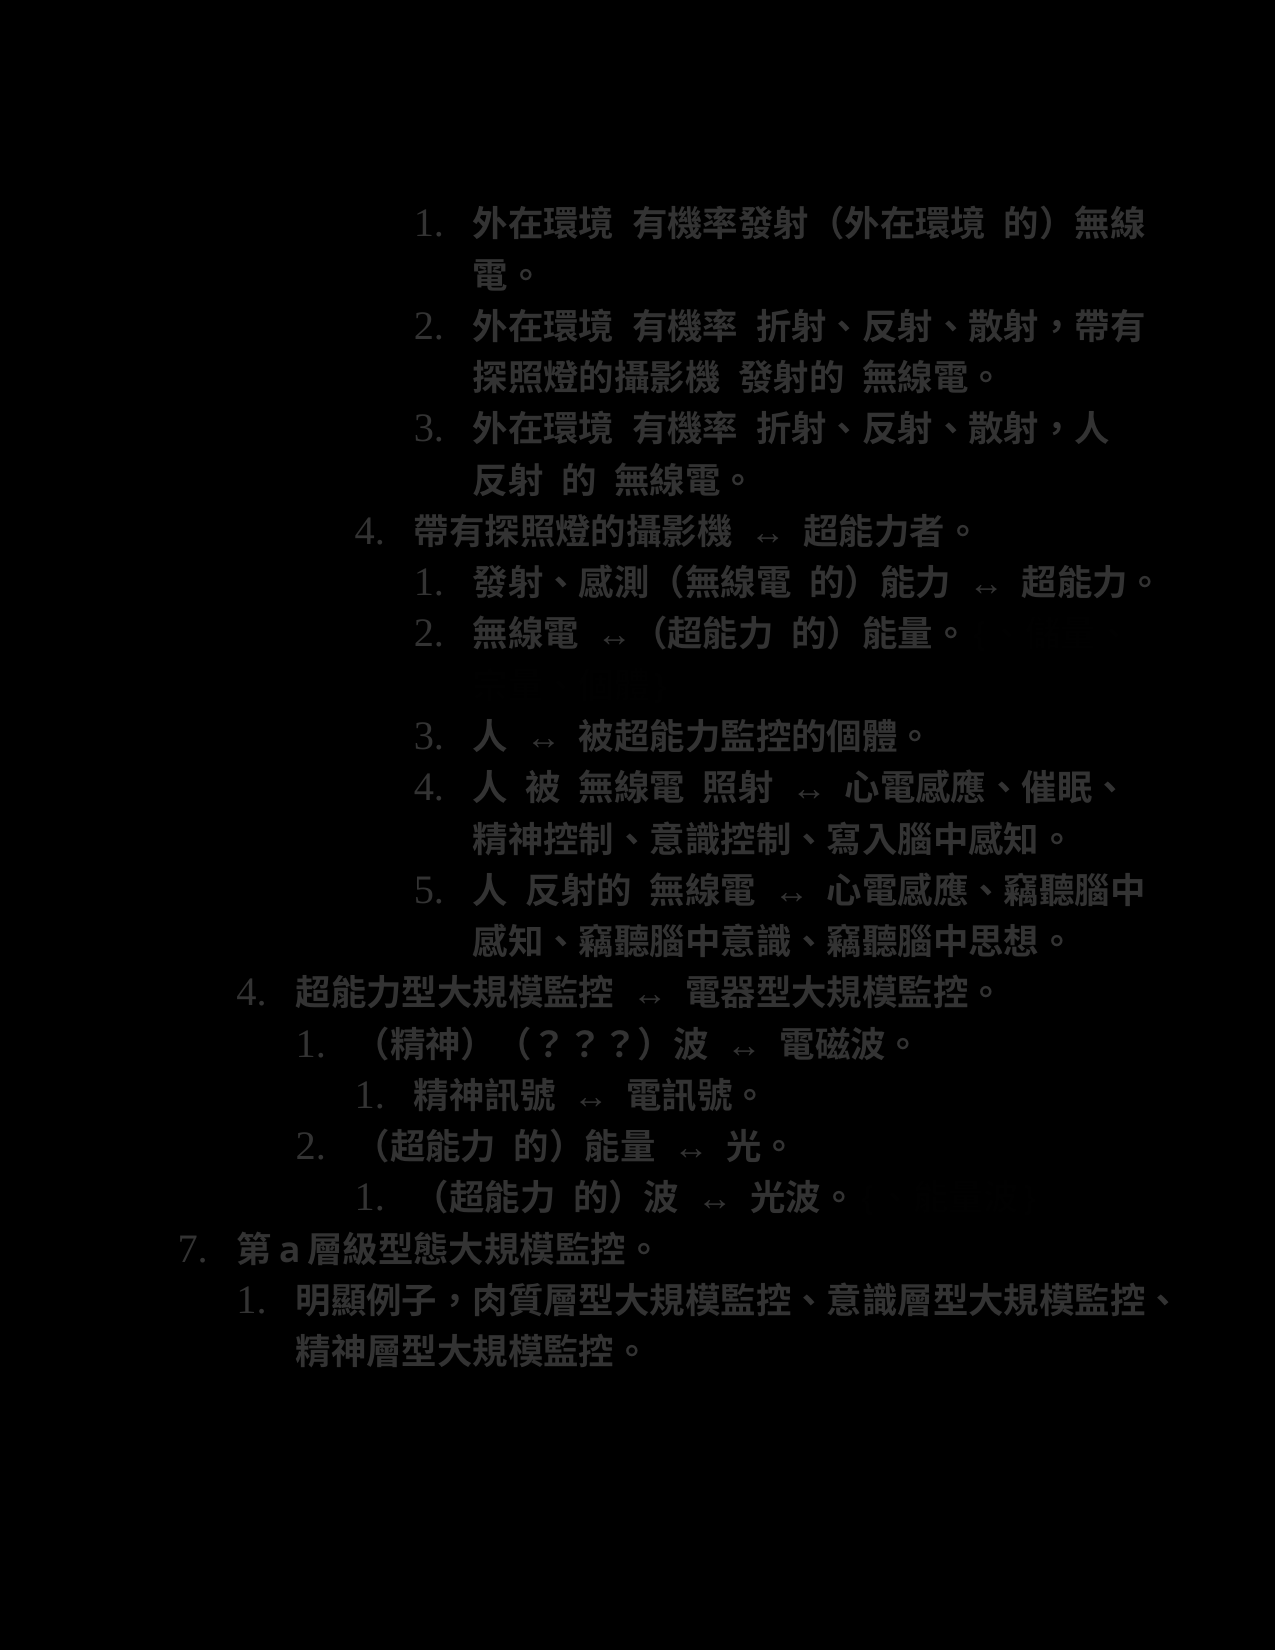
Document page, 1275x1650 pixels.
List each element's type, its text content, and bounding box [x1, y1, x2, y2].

list 外在環境 有機率 折射、反射、散射，帶有探照燈的攝影機 發射的 無線電。 [413, 298, 1157, 401]
list 人 反射的 無線電 ↔ 心電感應、竊聽腦中感知、竊聽腦中意識、竊聽腦中思想。 [413, 862, 1157, 965]
list 明顯例子，肉質層型大規模監控、意識層型大規模監控、精神層型大規模監控。 [236, 1272, 1157, 1375]
list 人 ↔ 被超能力監控的個體。 [413, 708, 1157, 760]
list （精神）（？？？）波 ↔ 電磁波。 [295, 1016, 1157, 1067]
list 發射、感測（無線電 的）能力 ↔ 超能力。 [413, 554, 1157, 606]
list 人 被 無線電 照射 ↔ 心電感應、催眠、精神控制、意識控制、寫入腦中感知。 [413, 760, 1157, 862]
list 第a層級型態大規模監控。 [177, 1221, 1157, 1272]
list 超能力型大規模監控 ↔ 電器型大規模監控。 [236, 965, 1157, 1016]
list 外在環境 有機率發射（外在環境 的）無線電。 [413, 196, 1157, 298]
list 無線電 ↔（超能力 的）能量。{、儲量、宗量、個體} [413, 606, 1157, 708]
list 帶有探照燈的攝影機 ↔ 超能力者。 [354, 503, 1157, 554]
list 外在環境 有機率 折射、反射、散射，人 反射 的 無線電。 [413, 401, 1157, 503]
list （超能力 的）能量 ↔ 光。 [295, 1118, 1157, 1170]
list （超能力 的）波 ↔ 光波。{、能量波} [354, 1170, 1157, 1221]
list 精神訊號 ↔ 電訊號。 [354, 1067, 1157, 1118]
